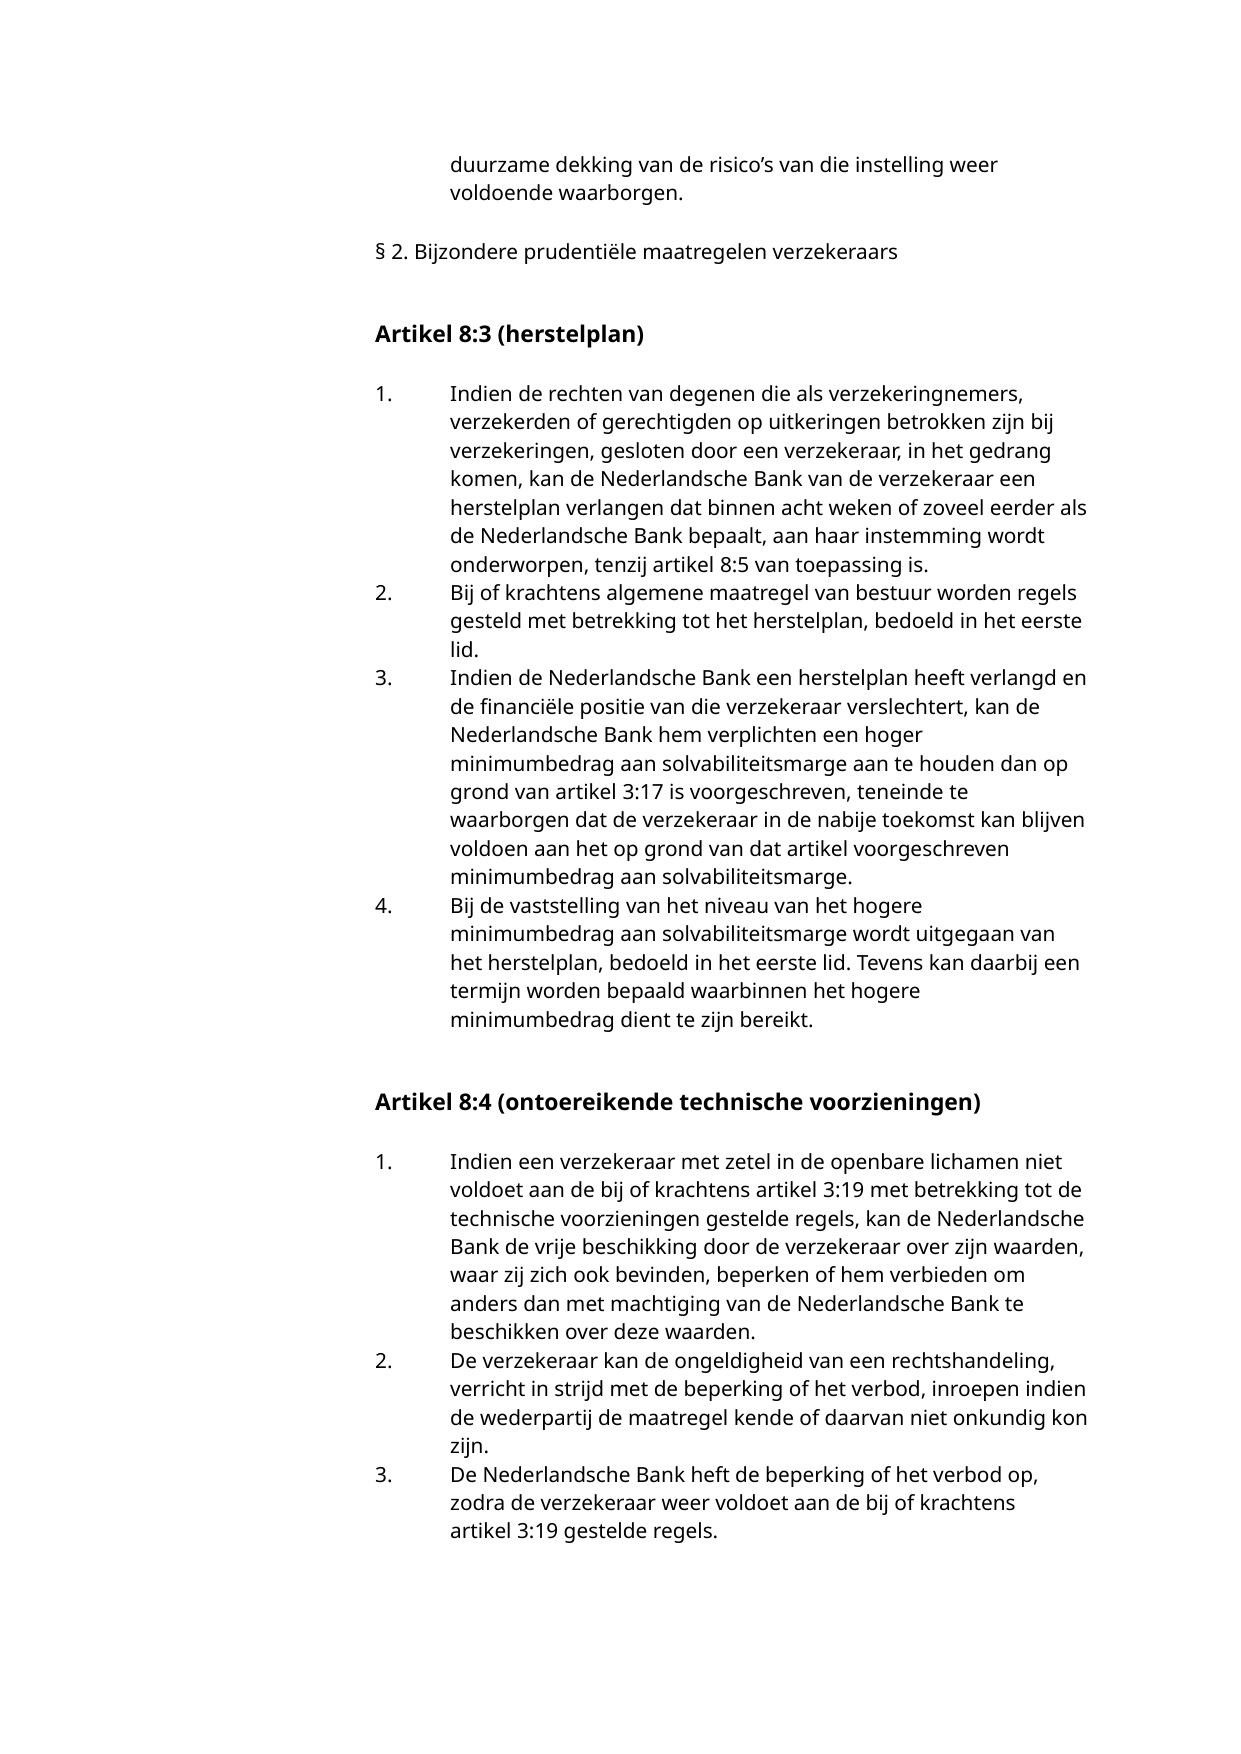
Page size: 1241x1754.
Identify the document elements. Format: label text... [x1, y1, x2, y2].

list Indien de Nederlandsche Bank een herstelplan heeft verlangd en de financiële positie van die verzekeraar verslechtert, kan de Nederlandsche Bank hem verplichten een hoger minimumbedrag aan solvabiliteitsmarge aan te houden dan op grond van artikel 3:17 is voorgeschreven, teneinde te waarborgen dat de verzekeraar in de nabije toekomst kan blijven voldoen aan het op grond van dat artikel voorgeschreven minimumbedrag aan solvabiliteitsmarge. [375, 663, 1090, 891]
subtitle § 2. Bijzondere prudentiële maatregelen verzekeraars [375, 237, 1090, 265]
list Indien de rechten van degenen die als verzekeringnemers, verzekerden of gerechtigden op uitkeringen betrokken zijn bij verzekeringen, gesloten door een verzekeraar, in het gedrang komen, kan de Nederlandsche Bank van de verzekeraar een herstelplan verlangen dat binnen acht weken of zoveel eerder als de Nederlandsche Bank bepaalt, aan haar instemming wordt onderworpen, tenzij artikel 8:5 van toepassing is. [375, 379, 1090, 578]
list Bij of krachtens algemene maatregel van bestuur worden regels gesteld met betrekking tot het herstelplan, bedoeld in het eerste lid. [375, 578, 1090, 663]
list De Nederlandsche Bank heft de beperking of het verbod op, zodra de verzekeraar weer voldoet aan de bij of krachtens artikel 3:19 gestelde regels. [375, 1460, 1090, 1545]
subtitle Artikel 8:4 (ontoereikende technische voorzieningen) [375, 1086, 1090, 1117]
list Indien een verzekeraar met zetel in de openbare lichamen niet voldoet aan de bij of krachtens artikel 3:19 met betrekking tot de technische voorzieningen gestelde regels, kan de Nederlandsche Bank de vrije beschikking door de verzekeraar over zijn waarden, waar zij zich ook bevinden, beperken of hem verbieden om anders dan met machtiging van de Nederlandsche Bank te beschikken over deze waarden. [375, 1147, 1090, 1346]
list duurzame dekking van de risico’s van die instelling weer voldoende waarborgen. [375, 150, 1090, 207]
list De verzekeraar kan de ongeldigheid van een rechtshandeling, verricht in strijd met de beperking of het verbod, inroepen indien de wederpartij de maatregel kende of daarvan niet onkundig kon zijn. [375, 1346, 1090, 1460]
subtitle Artikel 8:3 (herstelplan) [375, 318, 1090, 349]
list Bij de vaststelling van het niveau van het hogere minimumbedrag aan solvabiliteitsmarge wordt uitgegaan van het herstelplan, bedoeld in het eerste lid. Tevens kan daarbij een termijn worden bepaald waarbinnen het hogere minimumbedrag dient te zijn bereikt. [375, 891, 1090, 1033]
